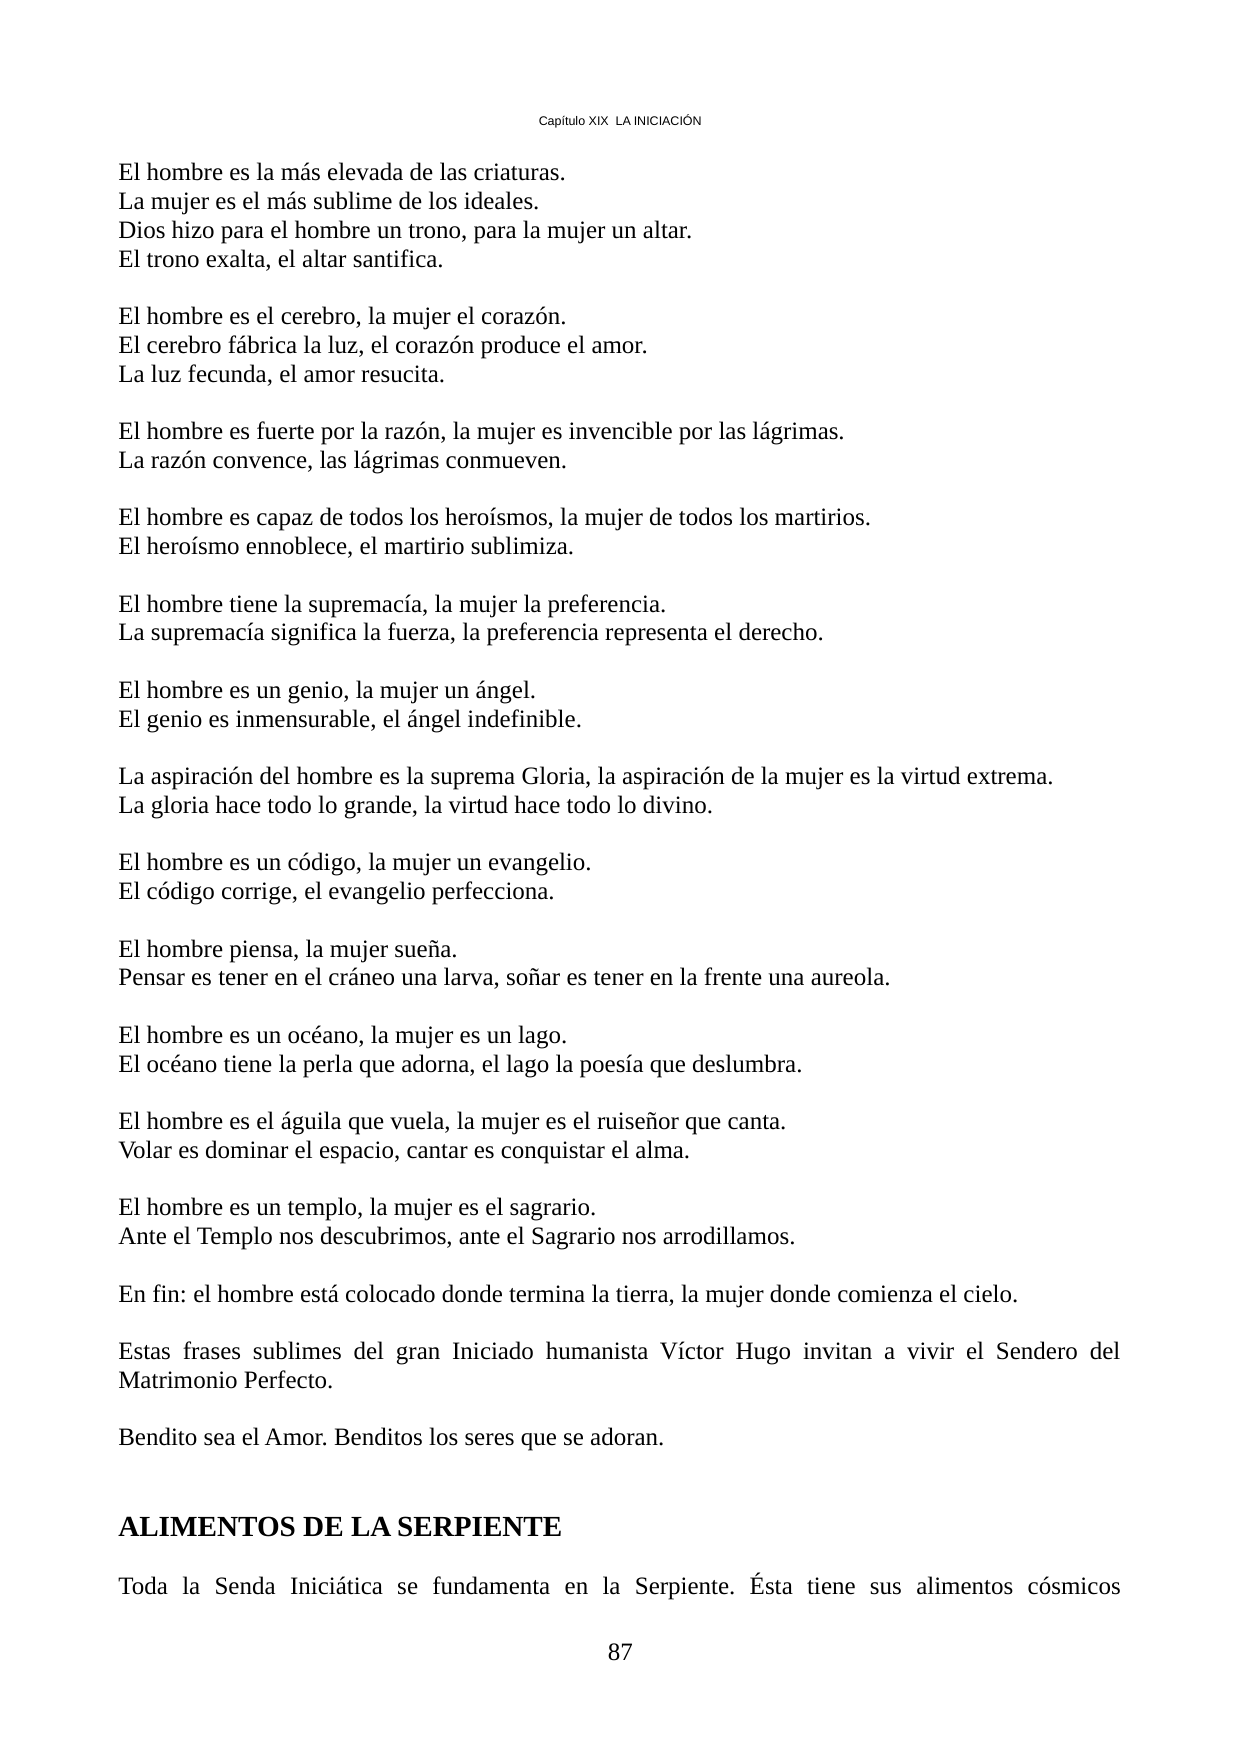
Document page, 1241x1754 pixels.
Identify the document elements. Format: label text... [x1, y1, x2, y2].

text El hombre tiene la supremacía, la mujer la preferencia. [118, 589, 1122, 617]
text El hombre es capaz de todos los heroísmos, la mujer de todos los martirios. [118, 502, 1122, 531]
text El hombre es el cerebro, la mujer el corazón. [118, 301, 1122, 330]
text Toda la Senda Iniciática se fundamenta en la Serpiente. Ésta tiene sus alimentos cósmicos [118, 1571, 1122, 1600]
text El hombre es la más elevada de las criaturas. [118, 157, 1122, 186]
text Pensar es tener en el cráneo una larva, soñar es tener en la frente una aureola. [118, 962, 1122, 991]
text Volar es dominar el espacio, cantar es conquistar el alma. [118, 1135, 1122, 1164]
text El hombre es un océano, la mujer es un lago. [118, 1020, 1122, 1049]
text La mujer es el más sublime de los ideales. [118, 186, 1122, 215]
text En fin: el hombre está colocado donde termina la tierra, la mujer donde comienza el cielo. [118, 1279, 1122, 1307]
text Dios hizo para el hombre un trono, para la mujer un altar. [118, 215, 1122, 244]
text El hombre es un templo, la mujer es el sagrario. [118, 1192, 1122, 1221]
text El hombre piensa, la mujer sueña. [118, 934, 1122, 962]
text Bendito sea el Amor. Benditos los seres que se adoran. [118, 1422, 1122, 1451]
text La supremacía significa la fuerza, la preferencia representa el derecho. [118, 617, 1122, 646]
text El heroísmo ennoblece, el martirio sublimiza. [118, 531, 1122, 560]
text La razón convence, las lágrimas conmueven. [118, 445, 1122, 474]
text Estas frases sublimes del gran Iniciado humanista Víctor Hugo invitan a vivir el Sendero del Matrimonio Perfecto. [118, 1336, 1122, 1394]
text El genio es inmensurable, el ángel indefinible. [118, 704, 1122, 732]
text El océano tiene la perla que adorna, el lago la poesía que deslumbra. [118, 1049, 1122, 1077]
text El código corrige, el evangelio perfecciona. [118, 876, 1122, 905]
subtitle ALIMENTOS DE LA SERPIENTE [118, 1509, 1122, 1542]
text La luz fecunda, el amor resucita. [118, 359, 1122, 387]
text Ante el Templo nos descubrimos, ante el Sagrario nos arrodillamos. [118, 1221, 1122, 1250]
text La gloria hace todo lo grande, la virtud hace todo lo divino. [118, 790, 1122, 819]
text El trono exalta, el altar santifica. [118, 244, 1122, 272]
text La aspiración del hombre es la suprema Gloria, la aspiración de la mujer es la virtud extrema. [118, 761, 1122, 790]
text El cerebro fábrica la luz, el corazón produce el amor. [118, 330, 1122, 359]
text El hombre es fuerte por la razón, la mujer es invencible por las lágrimas. [118, 416, 1122, 445]
text El hombre es un genio, la mujer un ángel. [118, 675, 1122, 704]
text El hombre es un código, la mujer un evangelio. [118, 847, 1122, 876]
text El hombre es el águila que vuela, la mujer es el ruiseñor que canta. [118, 1106, 1122, 1135]
